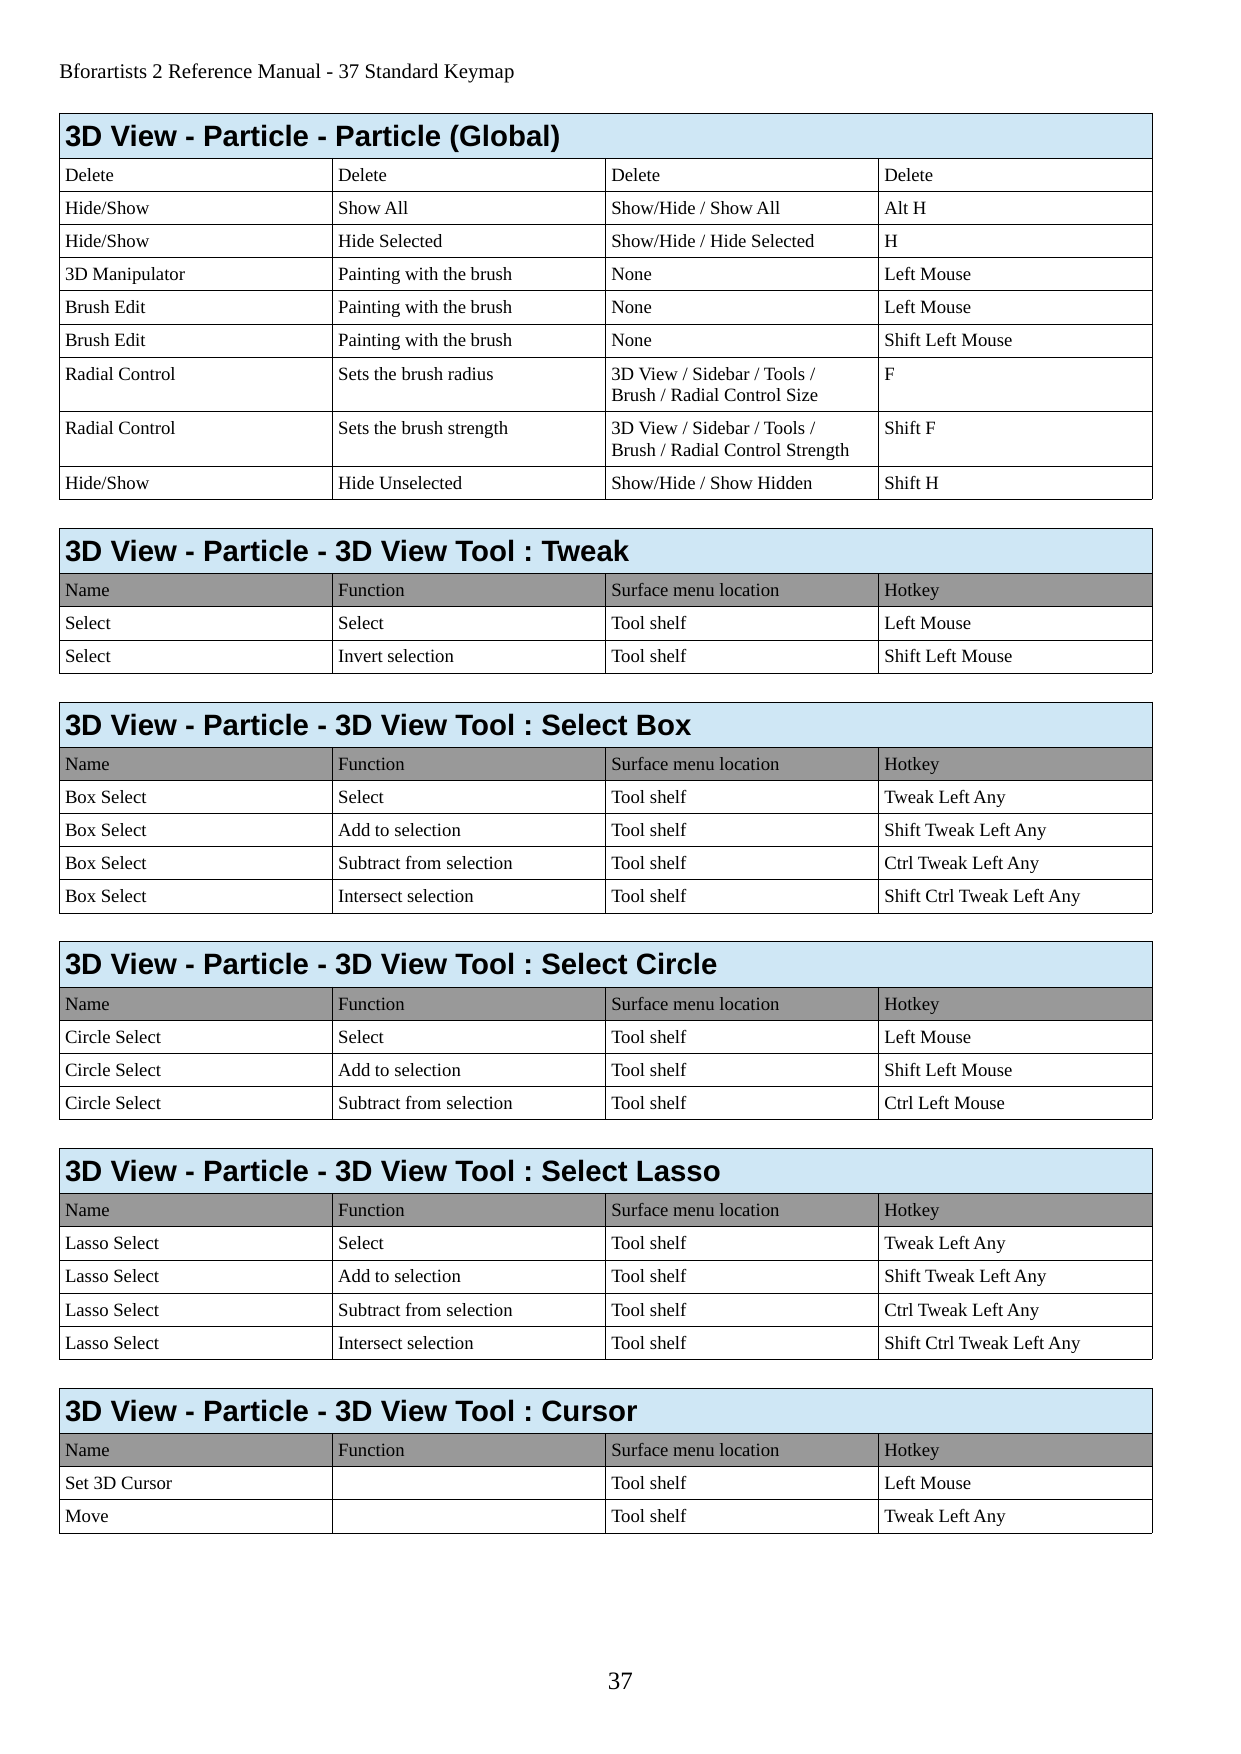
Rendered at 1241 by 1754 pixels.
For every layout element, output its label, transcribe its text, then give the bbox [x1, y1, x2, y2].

table_cell 3D View / Sidebar / Tools / Brush / Radial Control Strength [606, 412, 878, 466]
table_cell Surface menu location [606, 1194, 878, 1226]
table_cell Hotkey [879, 1434, 1152, 1466]
table_cell Sets the brush radius [333, 358, 605, 411]
table_cell Circle Select [60, 1087, 332, 1119]
table_cell Shift Tweak Left Any [879, 1261, 1152, 1293]
table_cell Subtract from selection [333, 1294, 605, 1326]
table_cell Name [60, 1194, 332, 1226]
table_cell Left Mouse [879, 291, 1152, 323]
table_cell [333, 1467, 605, 1499]
table_cell Left Mouse [879, 1021, 1152, 1053]
table_cell Left Mouse [879, 258, 1152, 290]
table_cell Sets the brush strength [333, 412, 605, 466]
table_cell Move [60, 1500, 332, 1532]
table_cell Tool shelf [606, 781, 878, 813]
table_cell Invert selection [333, 641, 605, 673]
table_cell Tool shelf [606, 1021, 878, 1053]
table_cell Ctrl Left Mouse [879, 1087, 1152, 1119]
table_cell [333, 1500, 605, 1532]
table_cell None [606, 325, 878, 357]
table_cell Delete [606, 159, 878, 191]
table_cell Shift Left Mouse [879, 325, 1152, 357]
table_cell Left Mouse [879, 1467, 1152, 1499]
table_cell Tool shelf [606, 1294, 878, 1326]
table_cell Left Mouse [879, 607, 1152, 639]
table_cell Hide Unselected [333, 467, 605, 499]
table_cell F [879, 358, 1152, 411]
table_cell Set 3D Cursor [60, 1467, 332, 1499]
table_cell Function [333, 1194, 605, 1226]
table_cell Select [333, 607, 605, 639]
table_cell Box Select [60, 847, 332, 879]
table_cell Tool shelf [606, 814, 878, 846]
table_cell Tool shelf [606, 641, 878, 673]
table_cell Circle Select [60, 1054, 332, 1086]
table_cell Add to selection [333, 1261, 605, 1293]
table_cell Tool shelf [606, 1227, 878, 1259]
table_cell Box Select [60, 781, 332, 813]
table_cell Select [60, 641, 332, 673]
table_cell Intersect selection [333, 1327, 605, 1359]
table_cell Hide Selected [333, 225, 605, 257]
table_cell Hotkey [879, 574, 1152, 606]
table_cell Ctrl Tweak Left Any [879, 847, 1152, 879]
table_cell Function [333, 988, 605, 1020]
table_cell Show/Hide / Hide Selected [606, 225, 878, 257]
table_cell Shift Ctrl Tweak Left Any [879, 1327, 1152, 1359]
table_cell Add to selection [333, 1054, 605, 1086]
table_cell Select [333, 781, 605, 813]
table_cell Lasso Select [60, 1294, 332, 1326]
table_cell Painting with the brush [333, 291, 605, 323]
table_cell Tweak Left Any [879, 781, 1152, 813]
table_cell Surface menu location [606, 748, 878, 780]
table_cell Brush Edit [60, 291, 332, 323]
table_header 3D View - Particle - 3D View Tool : Select Circle [60, 942, 1152, 987]
table_cell Circle Select [60, 1021, 332, 1053]
table_cell Radial Control [60, 358, 332, 411]
table_cell Intersect selection [333, 880, 605, 912]
table_cell Subtract from selection [333, 1087, 605, 1119]
table_cell Shift Ctrl Tweak Left Any [879, 880, 1152, 912]
table_cell Tool shelf [606, 607, 878, 639]
table_cell Name [60, 988, 332, 1020]
table_cell Shift Tweak Left Any [879, 814, 1152, 846]
table_cell Shift F [879, 412, 1152, 466]
table_cell Shift Left Mouse [879, 641, 1152, 673]
table_cell Shift Left Mouse [879, 1054, 1152, 1086]
table_cell Lasso Select [60, 1227, 332, 1259]
table_cell Tool shelf [606, 1087, 878, 1119]
table_cell Function [333, 574, 605, 606]
table_cell Show All [333, 192, 605, 224]
table_cell Delete [333, 159, 605, 191]
table_cell Surface menu location [606, 574, 878, 606]
table_cell Tool shelf [606, 1500, 878, 1532]
table_cell Tool shelf [606, 880, 878, 912]
table_cell None [606, 291, 878, 323]
table_cell Hotkey [879, 988, 1152, 1020]
table_header 3D View - Particle - Particle (Global) [60, 114, 1152, 158]
table_cell Function [333, 1434, 605, 1466]
table_cell Delete [60, 159, 332, 191]
table_cell Hide/Show [60, 192, 332, 224]
table_cell Lasso Select [60, 1261, 332, 1293]
table_cell Radial Control [60, 412, 332, 466]
table_cell Name [60, 1434, 332, 1466]
table_cell Surface menu location [606, 1434, 878, 1466]
table_cell Subtract from selection [333, 847, 605, 879]
table_header 3D View - Particle - 3D View Tool : Select Lasso [60, 1149, 1152, 1193]
table_cell Hide/Show [60, 467, 332, 499]
table_cell Alt H [879, 192, 1152, 224]
table_cell Tweak Left Any [879, 1227, 1152, 1259]
table_cell Box Select [60, 880, 332, 912]
table_cell Select [333, 1227, 605, 1259]
table_cell Surface menu location [606, 988, 878, 1020]
table_cell Tool shelf [606, 1054, 878, 1086]
table_cell Tool shelf [606, 1261, 878, 1293]
table_cell Tweak Left Any [879, 1500, 1152, 1532]
table_cell None [606, 258, 878, 290]
table_cell Painting with the brush [333, 325, 605, 357]
table_cell Hide/Show [60, 225, 332, 257]
table_cell Add to selection [333, 814, 605, 846]
table_cell Select [60, 607, 332, 639]
table_cell 3D Manipulator [60, 258, 332, 290]
table_cell Function [333, 748, 605, 780]
table_cell Tool shelf [606, 1327, 878, 1359]
table_cell H [879, 225, 1152, 257]
table_cell Hotkey [879, 1194, 1152, 1226]
table_cell Tool shelf [606, 847, 878, 879]
table_cell Show/Hide / Show All [606, 192, 878, 224]
table_cell Lasso Select [60, 1327, 332, 1359]
table_cell Tool shelf [606, 1467, 878, 1499]
table_cell Name [60, 748, 332, 780]
table_cell Hotkey [879, 748, 1152, 780]
table_cell Shift H [879, 467, 1152, 499]
table_cell 3D View / Sidebar / Tools / Brush / Radial Control Size [606, 358, 878, 411]
table_cell Ctrl Tweak Left Any [879, 1294, 1152, 1326]
table_cell Box Select [60, 814, 332, 846]
table_header 3D View - Particle - 3D View Tool : Select Box [60, 703, 1152, 747]
table_cell Name [60, 574, 332, 606]
table_cell Painting with the brush [333, 258, 605, 290]
table_cell Select [333, 1021, 605, 1053]
table_cell Brush Edit [60, 325, 332, 357]
table_header 3D View - Particle - 3D View Tool : Cursor [60, 1389, 1152, 1433]
table_cell Delete [879, 159, 1152, 191]
table_cell Show/Hide / Show Hidden [606, 467, 878, 499]
table_header 3D View - Particle - 3D View Tool : Tweak [60, 529, 1152, 573]
